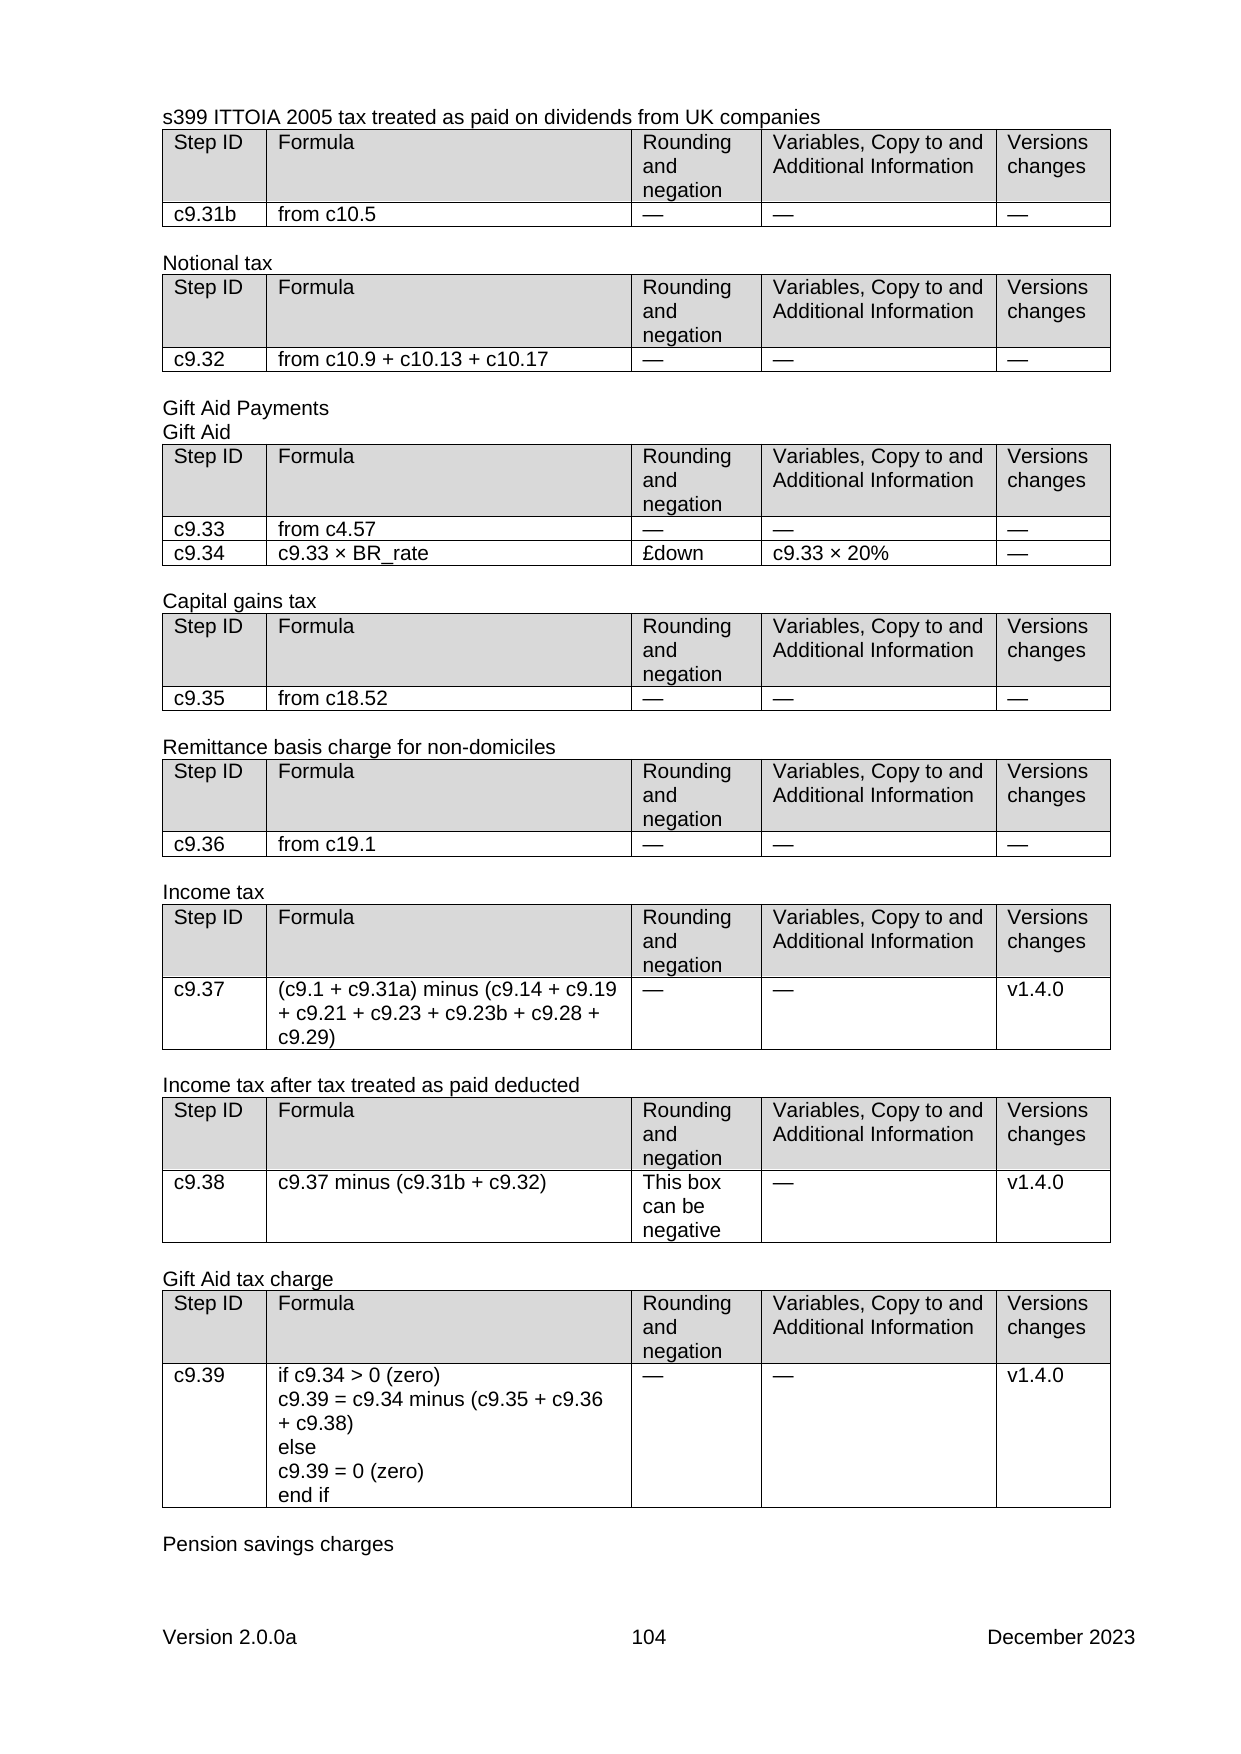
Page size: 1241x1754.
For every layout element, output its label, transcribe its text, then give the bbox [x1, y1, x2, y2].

table_cell c9.33 × 20% [762, 541, 996, 565]
table_cell c9.33 × BR_rate [267, 541, 631, 565]
table_cell from c4.57 [267, 517, 631, 540]
table_header Formula [267, 760, 631, 831]
table_header Step ID [163, 275, 266, 347]
table_cell c9.37 [163, 978, 266, 1049]
table_header Step ID [163, 1098, 266, 1169]
table_header Variables, Copy to and Additional Information [762, 905, 996, 976]
table_header Variables, Copy to and Additional Information [762, 614, 996, 686]
table_header Versions changes [997, 905, 1110, 976]
table_cell c9.33 [163, 517, 266, 540]
table_header Variables, Copy to and Additional Information [762, 445, 996, 516]
table_cell — [762, 203, 996, 226]
table_header Variables, Copy to and Additional Information [762, 130, 996, 201]
table_cell — [632, 978, 761, 1049]
text Gift Aid [162, 419, 1135, 443]
table_cell if c9.34 > 0 (zero) c9.39 = c9.34 minus (c9.35 + c9.36 + c9.38) else c9.39 = 0 (zero) end if [267, 1364, 631, 1507]
table_cell c9.37 minus (c9.31b + c9.32) [267, 1171, 631, 1242]
table_header Step ID [163, 445, 266, 516]
table_cell — [632, 1364, 761, 1507]
table_cell — [997, 832, 1110, 856]
text Capital gains tax [162, 589, 1135, 613]
table_cell c9.31b [163, 203, 266, 226]
text Income tax [162, 880, 1135, 904]
table_header Rounding and negation [632, 1291, 761, 1363]
table_cell — [762, 1171, 996, 1242]
table_header Step ID [163, 130, 266, 201]
table_cell — [997, 541, 1110, 565]
table_cell c9.39 [163, 1364, 266, 1507]
table_header Versions changes [997, 130, 1110, 201]
table_header Formula [267, 1291, 631, 1363]
table_cell — [997, 348, 1110, 371]
table_cell £down [632, 541, 761, 565]
table_header Formula [267, 445, 631, 516]
table_cell from c19.1 [267, 832, 631, 856]
table_header Versions changes [997, 1098, 1110, 1169]
table_cell c9.34 [163, 541, 266, 565]
text Notional tax [162, 250, 1135, 274]
table_header Versions changes [997, 1291, 1110, 1363]
table_cell — [632, 517, 761, 540]
table_cell — [762, 687, 996, 710]
table_header Versions changes [997, 614, 1110, 686]
table_header Formula [267, 130, 631, 201]
table_header Variables, Copy to and Additional Information [762, 760, 996, 831]
text Pension savings charges [162, 1532, 1135, 1556]
table_header Variables, Copy to and Additional Information [762, 1098, 996, 1169]
table_header Rounding and negation [632, 130, 761, 201]
table_cell from c10.9 + c10.13 + c10.17 [267, 348, 631, 371]
table_header Formula [267, 1098, 631, 1169]
table_header Rounding and negation [632, 1098, 761, 1169]
text Remittance basis charge for non-domiciles [162, 735, 1135, 759]
table_cell v1.4.0 [997, 1364, 1110, 1507]
table_header Step ID [163, 614, 266, 686]
table_cell — [997, 687, 1110, 710]
table_cell — [762, 1364, 996, 1507]
table_cell c9.35 [163, 687, 266, 710]
table_header Versions changes [997, 760, 1110, 831]
table_header Formula [267, 275, 631, 347]
table_cell — [632, 348, 761, 371]
table_header Rounding and negation [632, 275, 761, 347]
table_cell from c10.5 [267, 203, 631, 226]
table_cell — [762, 832, 996, 856]
table_cell — [632, 687, 761, 710]
text Gift Aid tax charge [162, 1266, 1135, 1290]
table_cell — [997, 203, 1110, 226]
table_cell This box can be negative [632, 1171, 761, 1242]
table_header Rounding and negation [632, 614, 761, 686]
table_cell — [762, 517, 996, 540]
table_header Versions changes [997, 275, 1110, 347]
table_cell — [762, 978, 996, 1049]
table_cell — [632, 203, 761, 226]
table_header Rounding and negation [632, 905, 761, 976]
table_cell c9.36 [163, 832, 266, 856]
table_cell — [997, 517, 1110, 540]
table_header Rounding and negation [632, 445, 761, 516]
table_cell c9.32 [163, 348, 266, 371]
table_header Formula [267, 614, 631, 686]
table_cell from c18.52 [267, 687, 631, 710]
table_cell — [762, 348, 996, 371]
table_header Variables, Copy to and Additional Information [762, 275, 996, 347]
table_header Step ID [163, 905, 266, 976]
table_header Formula [267, 905, 631, 976]
table_header Rounding and negation [632, 760, 761, 831]
table_cell (c9.1 + c9.31a) minus (c9.14 + c9.19 + c9.21 + c9.23 + c9.23b + c9.28 + c9.29) [267, 978, 631, 1049]
table_header Step ID [163, 1291, 266, 1363]
text Gift Aid Payments [162, 396, 1135, 419]
table_header Versions changes [997, 445, 1110, 516]
table_header Variables, Copy to and Additional Information [762, 1291, 996, 1363]
table_cell v1.4.0 [997, 978, 1110, 1049]
table_header Step ID [163, 760, 266, 831]
table_cell c9.38 [163, 1171, 266, 1242]
table_cell v1.4.0 [997, 1171, 1110, 1242]
text Income tax after tax treated as paid deducted [162, 1073, 1135, 1097]
text s399 ITTOIA 2005 tax treated as paid on dividends from UK companies [162, 105, 1135, 129]
table_cell — [632, 832, 761, 856]
